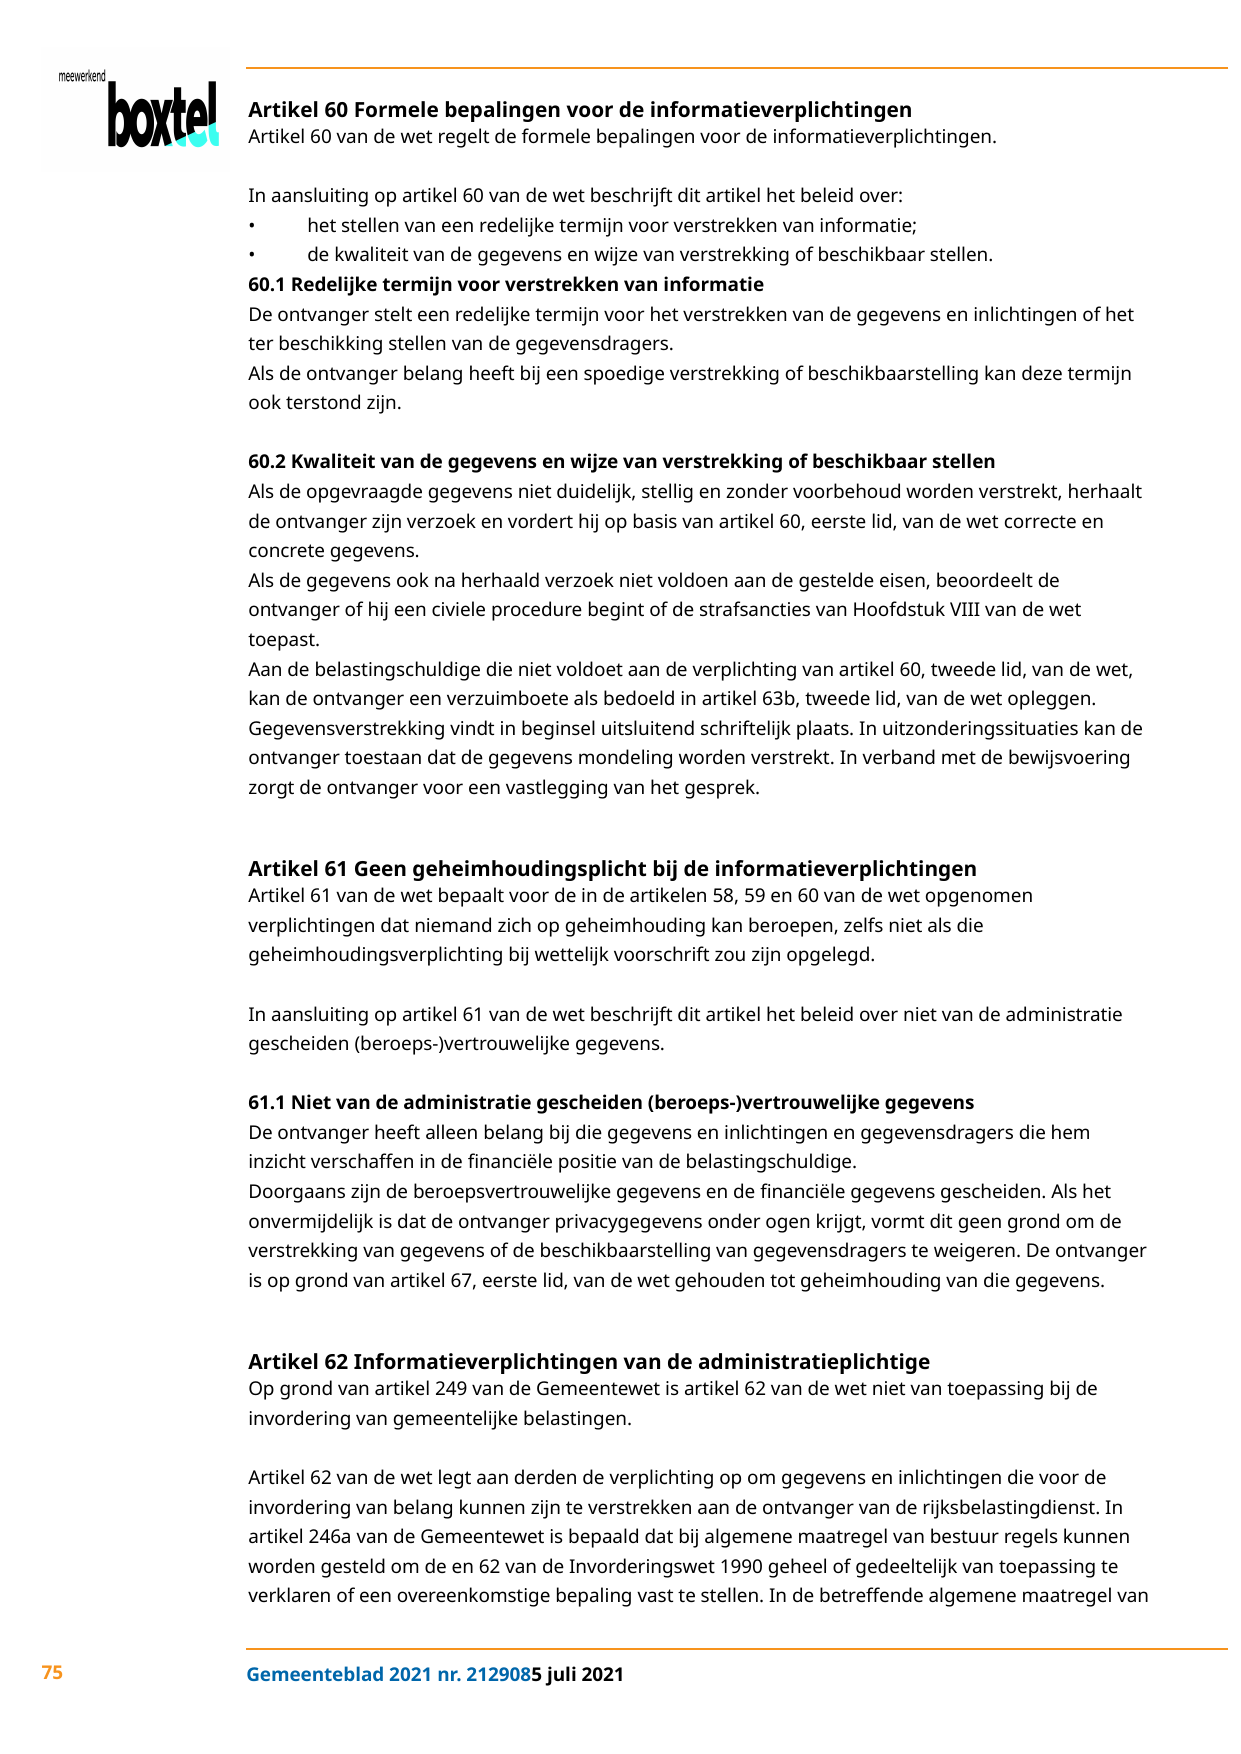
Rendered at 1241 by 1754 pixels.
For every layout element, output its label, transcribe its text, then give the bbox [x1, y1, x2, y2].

text De ontvanger stelt een redelijke termijn voor het verstrekken van de gegevens en inlichtingen of het ter beschikking stellen van de gegevensdragers. [248, 301, 1152, 356]
text Als de gegevens ook na herhaald verzoek niet voldoen aan de gestelde eisen, beoordeelt de ontvanger of hij een civiele procedure begint of de strafsancties van Hoofdstuk VIII van de wet toepast. [248, 567, 1152, 652]
list de kwaliteit van de gegevens en wijze van verstrekking of beschikbaar stellen. [248, 242, 1152, 267]
text Artikel 62 van de wet legt aan derden de verplichting op om gegevens en inlichtingen die voor de invordering van belang kunnen zijn te verstrekken aan de ontvanger van de rijksbelastingdienst. In artikel 246a van de Gemeentewet is bepaald dat bij algemene maatregel van bestuur regels kunnen worden gesteld om de en 62 van de Invorderingswet 1990 geheel of gedeeltelijk van toepassing te verklaren of een overeenkomstige bepaling vast te stellen. In de betreffende algemene maatregel van [248, 1464, 1152, 1608]
text Op grond van artikel 249 van de Gemeentewet is artikel 62 van de wet niet van toepassing bij de invordering van gemeentelijke belastingen. [248, 1376, 1152, 1431]
text Gegevensverstrekking vindt in beginsel uitsluitend schriftelijk plaats. In uitzonderingssituaties kan de ontvanger toestaan dat de gegevens mondeling worden verstrekt. In verband met de bewijsvoering zorgt de ontvanger voor een vastlegging van het gesprek. [248, 715, 1152, 800]
text Artikel 62 Informatieverplichtingen van de administratieplichtige [248, 1347, 1152, 1376]
text In aansluiting op artikel 60 van de wet beschrijft dit artikel het beleid over: [248, 182, 1152, 208]
text Als de ontvanger belang heeft bij een spoedige verstrekking of beschikbaarstelling kan deze termijn ook terstond zijn. [248, 360, 1152, 415]
text Aan de belastingschuldige die niet voldoet aan de verplichting van artikel 60, tweede lid, van de wet, kan de ontvanger een verzuimboete als bedoeld in artikel 63b, tweede lid, van de wet opleggen. [248, 656, 1152, 711]
text 60.1 Redelijke termijn voor verstrekken van informatie [248, 271, 1152, 297]
text 60.2 Kwaliteit van de gegevens en wijze van verstrekking of beschikbaar stellen [248, 449, 1152, 474]
text Als de opgevraagde gegevens niet duidelijk, stellig en zonder voorbehoud worden verstrekt, herhaalt de ontvanger zijn verzoek en vordert hij op basis van artikel 60, eerste lid, van de wet correcte en concrete gegevens. [248, 478, 1152, 563]
text Artikel 60 van de wet regelt de formele bepalingen voor de informatieverplichtingen. [248, 123, 1152, 149]
text Doorgaans zijn de beroepsvertrouwelijke gegevens en de financiële gegevens gescheiden. Als het onvermijdelijk is dat de ontvanger privacygegevens onder ogen krijgt, vormt dit geen grond om de verstrekking van gegevens of de beschikbaarstelling van gegevensdragers te weigeren. De ontvanger is op grond van artikel 67, eerste lid, van de wet gehouden tot geheimhouding van die gegevens. [248, 1178, 1152, 1293]
text De ontvanger heeft alleen belang bij die gegevens en inlichtingen en gegevensdragers die hem inzicht verschaffen in de financiële positie van de belastingschuldige. [248, 1119, 1152, 1174]
picture [41, 47, 231, 172]
text In aansluiting op artikel 61 van de wet beschrijft dit artikel het beleid over niet van de administratie gescheiden (beroeps-)vertrouwelijke gegevens. [248, 1001, 1152, 1056]
text 61.1 Niet van de administratie gescheiden (beroeps-)vertrouwelijke gegevens [248, 1089, 1152, 1115]
text Artikel 61 Geen geheimhoudingsplicht bij de informatieverplichtingen [248, 854, 1152, 882]
text Artikel 60 Formele bepalingen voor de informatieverplichtingen [248, 95, 1152, 123]
list het stellen van een redelijke termijn voor verstrekken van informatie; [248, 212, 1152, 238]
text Artikel 61 van de wet bepaalt voor de in de artikelen 58, 59 en 60 van de wet opgenomen verplichtingen dat niemand zich op geheimhouding kan beroepen, zelfs niet als die geheimhoudingsverplichting bij wettelijk voorschrift zou zijn opgelegd. [248, 882, 1152, 967]
